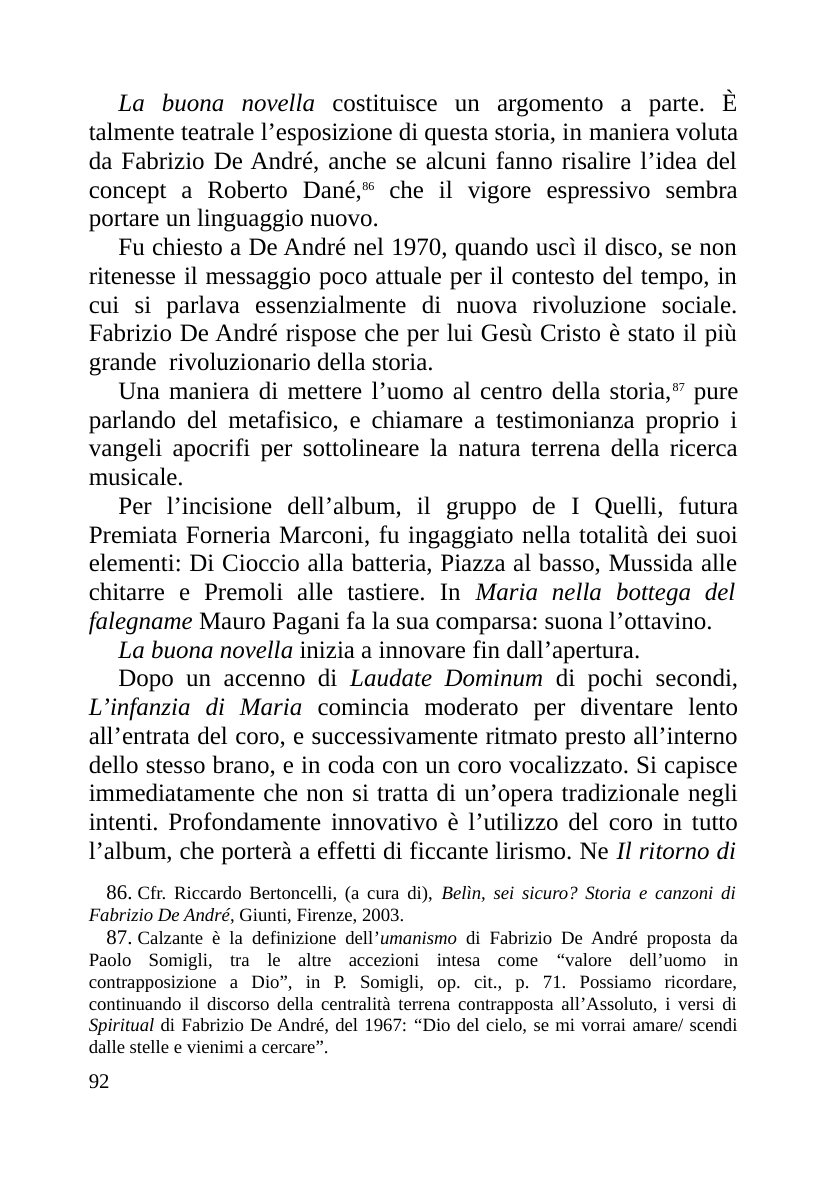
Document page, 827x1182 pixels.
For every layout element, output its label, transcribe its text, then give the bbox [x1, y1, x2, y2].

text Cfr. Riccardo Bertoncelli, (a cura di), Belìn, sei sicuro? Storia e canzoni di Fabrizio De André, Giunti, Firenze, 2003. [88, 880, 738, 925]
text La buona novella inizia a innovare fin dall’apertura. [88, 635, 738, 663]
text Per l’incisione dell’album, il gruppo de I Quelli, futura Premiata Forneria Marconi, fu ingaggiato nella totalità dei suoi elementi: Di Cioccio alla batteria, Piazza al basso, Mussida alle chitarre e Premoli alle tastiere. In Maria nella bottega del falegname Mauro Pagani fa la sua comparsa: suona l’ottavino. [88, 491, 738, 635]
text Fu chiesto a De André nel 1970, quando uscì il disco, se non ritenesse il messaggio poco attuale per il contesto del tempo, in cui si parlava essenzialmente di nuova rivoluzione sociale. Fabrizio De André rispose che per lui Gesù Cristo è stato il più grande rivoluzionario della storia. [88, 232, 738, 376]
text Calzante è la definizione dell’umanismo di Fabrizio De André proposta da Paolo Somigli, tra le altre accezioni intesa come “valore dell’uomo in contrapposizione a Dio”, in P. Somigli, op. cit., p. 71. Possiamo ricordare, continuando il discorso della centralità terrena contrapposta all’Assoluto, i versi di Spiritual di Fabrizio De André, del 1967: “Dio del cielo, se mi vorrai amare/ scendi dalle stelle e vienimi a cercare”. [88, 925, 738, 1057]
text Una maniera di mettere l’uomo al centro della storia, pure parlando del metafisico, e chiamare a testimonianza proprio i vangeli apocrifi per sottolineare la natura terrena della ricerca musicale. [88, 376, 738, 491]
text La buona novella costituisce un argomento a parte. È talmente teatrale l’esposizione di questa storia, in maniera voluta da Fabrizio De André, anche se alcuni fanno risalire l’idea del concept a Roberto Dané, che il vigore espressivo sembra portare un linguaggio nuovo. [88, 88, 738, 232]
text Dopo un accenno di Laudate Dominum di pochi secondi, L’infanzia di Maria comincia moderato per diventare lento all’entrata del coro, e successivamente ritmato presto all’interno dello stesso brano, e in coda con un coro vocalizzato. Si capisce immediatamente che non si tratta di un’opera tradizionale negli intenti. Profondamente innovativo è l’utilizzo del coro in tutto l’album, che porterà a effetti di ficcante lirismo. Ne Il ritorno di [88, 663, 738, 865]
